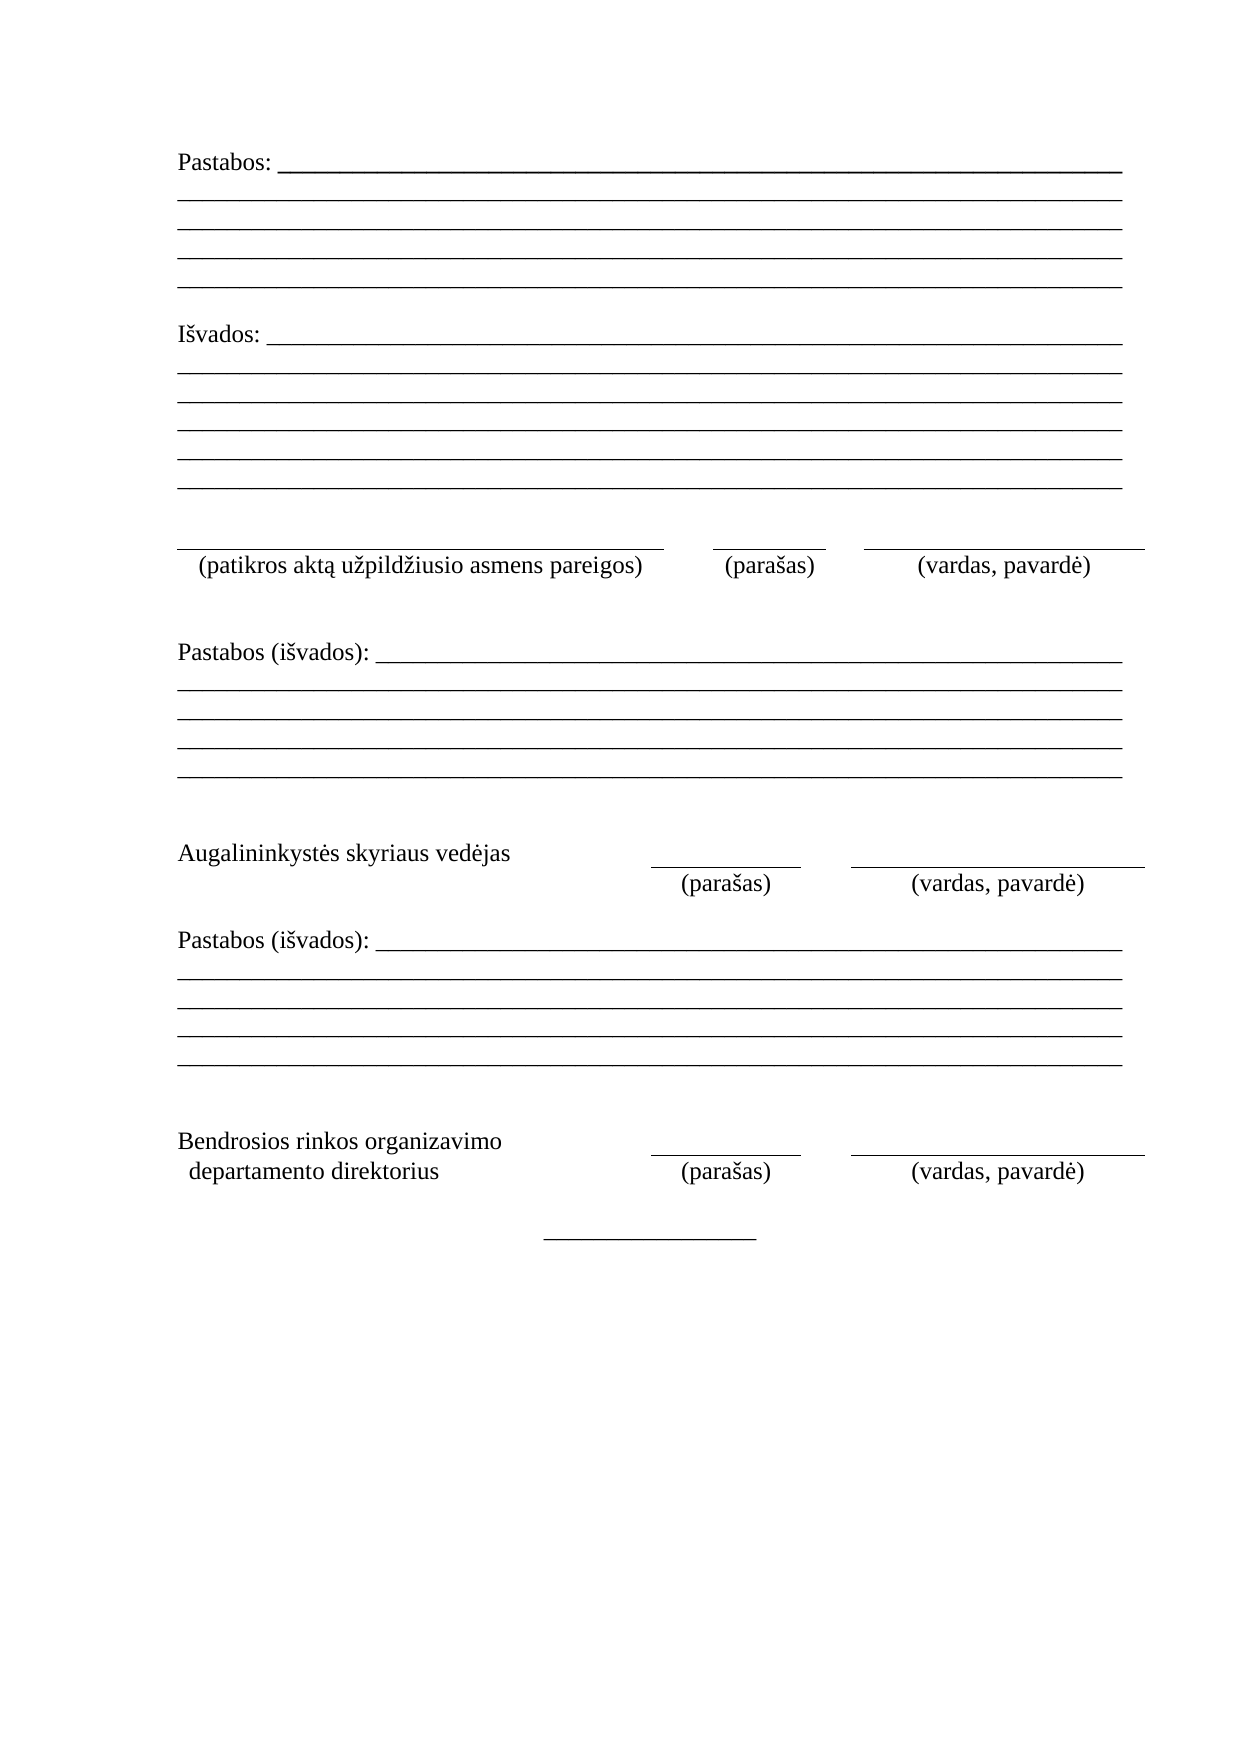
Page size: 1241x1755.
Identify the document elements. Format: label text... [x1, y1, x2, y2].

text _ [177, 434, 1122, 459]
text Pastabos (išvados): [177, 637, 1122, 665]
text _ [177, 723, 1122, 748]
text _ [177, 233, 1122, 258]
table_header (vardas, pavardė) [851, 868, 1144, 896]
table_header (parašas) [713, 550, 826, 579]
text _ [177, 406, 1122, 430]
table_header (vardas, pavardė) [864, 550, 1144, 579]
table_header departamento direktorius [177, 1155, 538, 1185]
text _ [177, 752, 1122, 777]
text _ [177, 463, 1122, 488]
text Pastabos: [177, 147, 1122, 176]
text _ [177, 1011, 1122, 1036]
table_header [801, 867, 851, 896]
text _ [177, 954, 1122, 979]
text _ [177, 204, 1122, 229]
text _ [177, 1040, 1122, 1065]
table_header [539, 867, 651, 896]
text Pastabos (išvados): [177, 925, 1122, 954]
table_header [664, 549, 713, 579]
table_header [539, 1155, 651, 1185]
text _ [177, 176, 1122, 200]
text _ [177, 377, 1122, 402]
text _________________ [177, 1214, 1122, 1242]
text _ [177, 694, 1122, 719]
text Išvados: [177, 319, 1122, 348]
text _ [177, 348, 1122, 373]
text Bendrosios rinkos organizavimo [177, 1126, 1122, 1155]
text Augalininkystės skyriaus vedėjas [177, 838, 1122, 867]
table_header [826, 549, 863, 579]
text _ [177, 665, 1122, 690]
table_header (vardas, pavardė) [851, 1156, 1144, 1185]
text _ [177, 983, 1122, 1008]
text _ [177, 262, 1122, 287]
table_header (patikros aktą užpildžiusio asmens pareigos) [177, 550, 663, 579]
table_header [801, 1155, 851, 1185]
table_header [177, 867, 538, 896]
table_header (parašas) [651, 868, 801, 896]
table_header (parašas) [651, 1156, 801, 1185]
